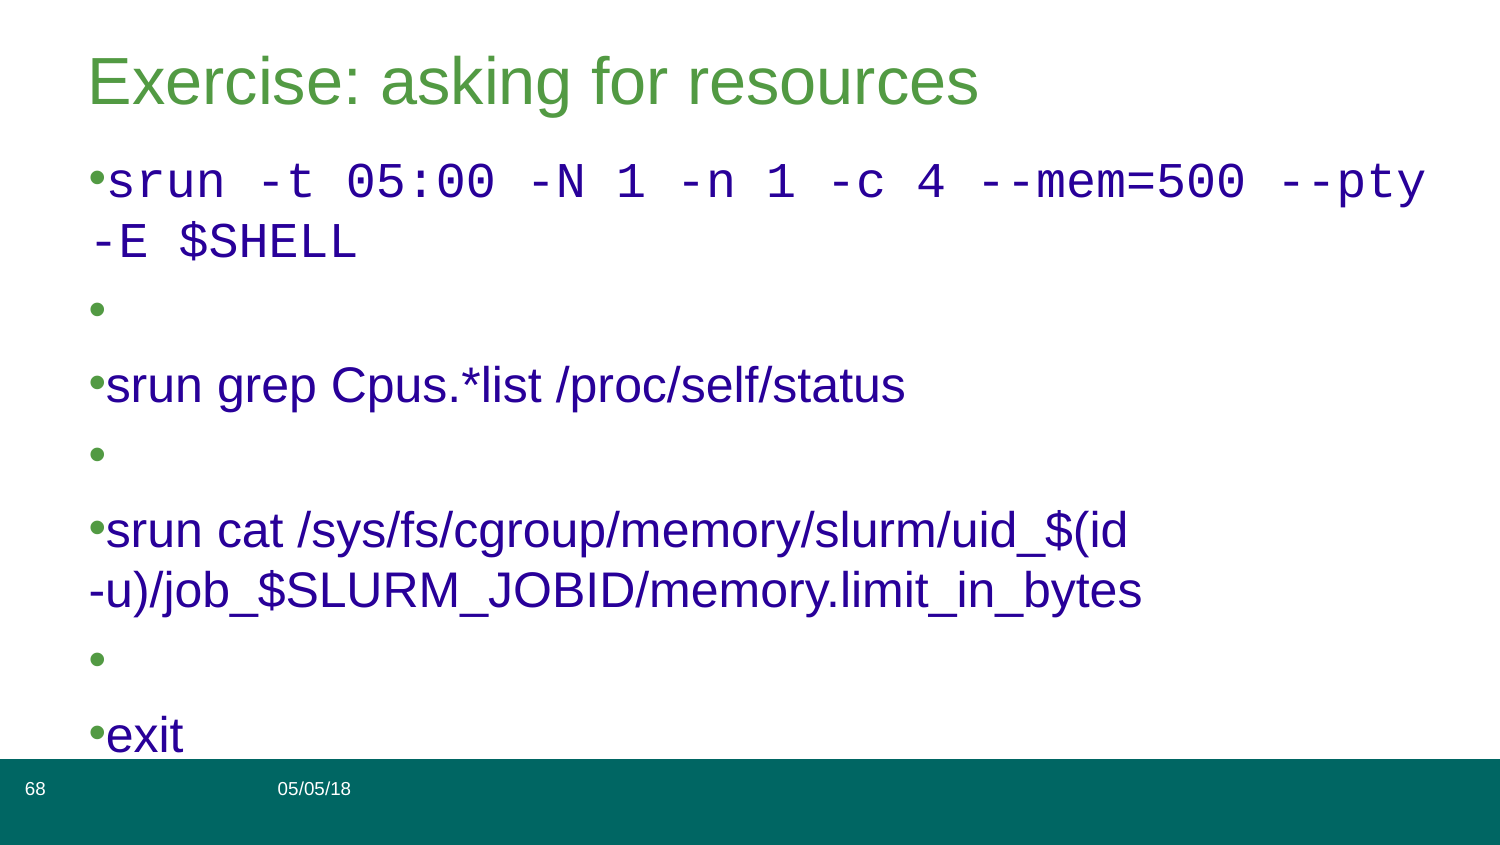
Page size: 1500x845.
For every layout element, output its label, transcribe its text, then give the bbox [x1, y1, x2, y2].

text_box 05/05/18 [277, 776, 553, 799]
title Exercise: asking for resources [87, 37, 1426, 132]
text_box [24, 776, 76, 799]
list srun -t 05:00 -N 1 -n 1 -c 4 --mem=500 --pty -E $SHELL srun grep Cpus.*list /proc/self/status srun cat /sys/fs/cgroup/memory/slurm/uid_$(id -u)/job_$SLURM_JOBID/memory.limit_in_bytes exit [88, 147, 1427, 763]
